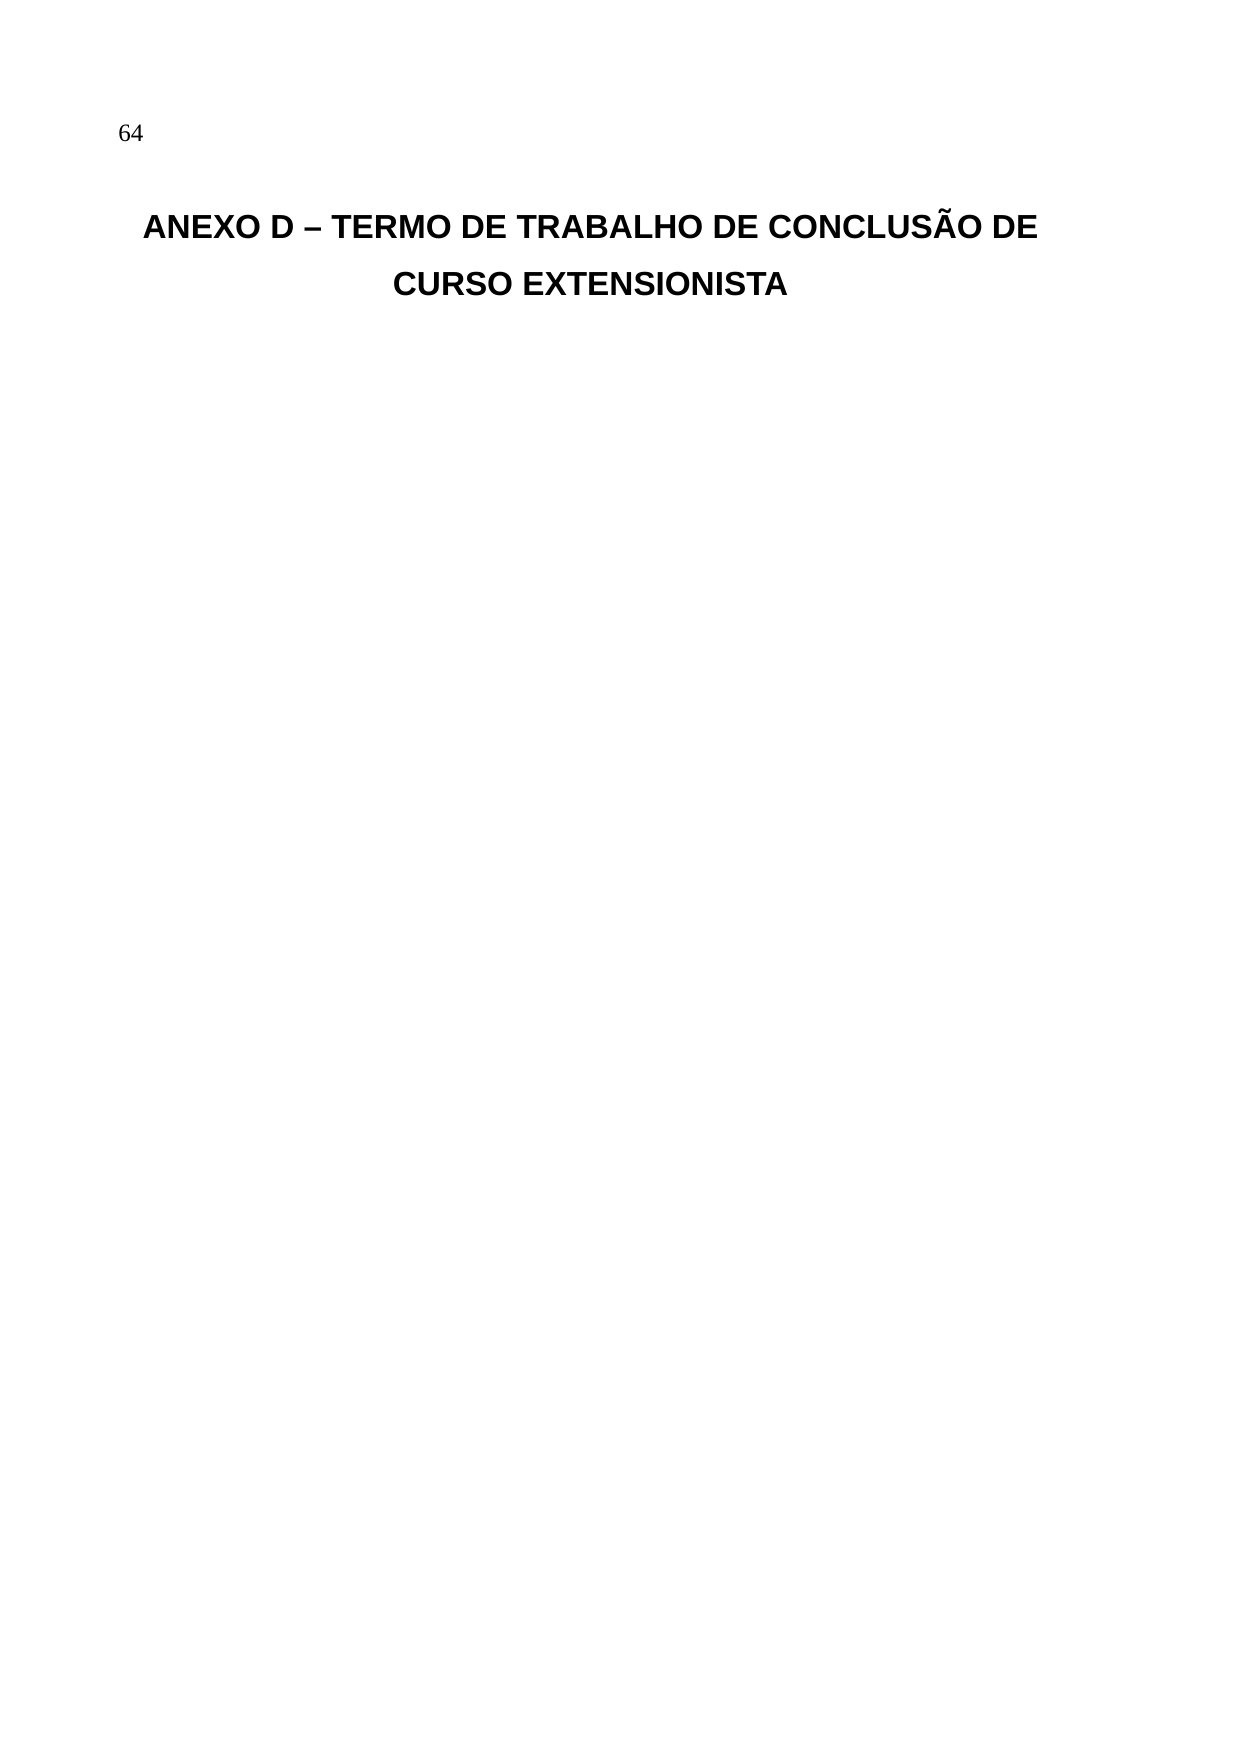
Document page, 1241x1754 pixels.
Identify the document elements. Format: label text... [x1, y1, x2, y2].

subtitle ANEXO d – TERMO DE trabalho de conclusão de curso extensionista [118, 207, 1063, 303]
